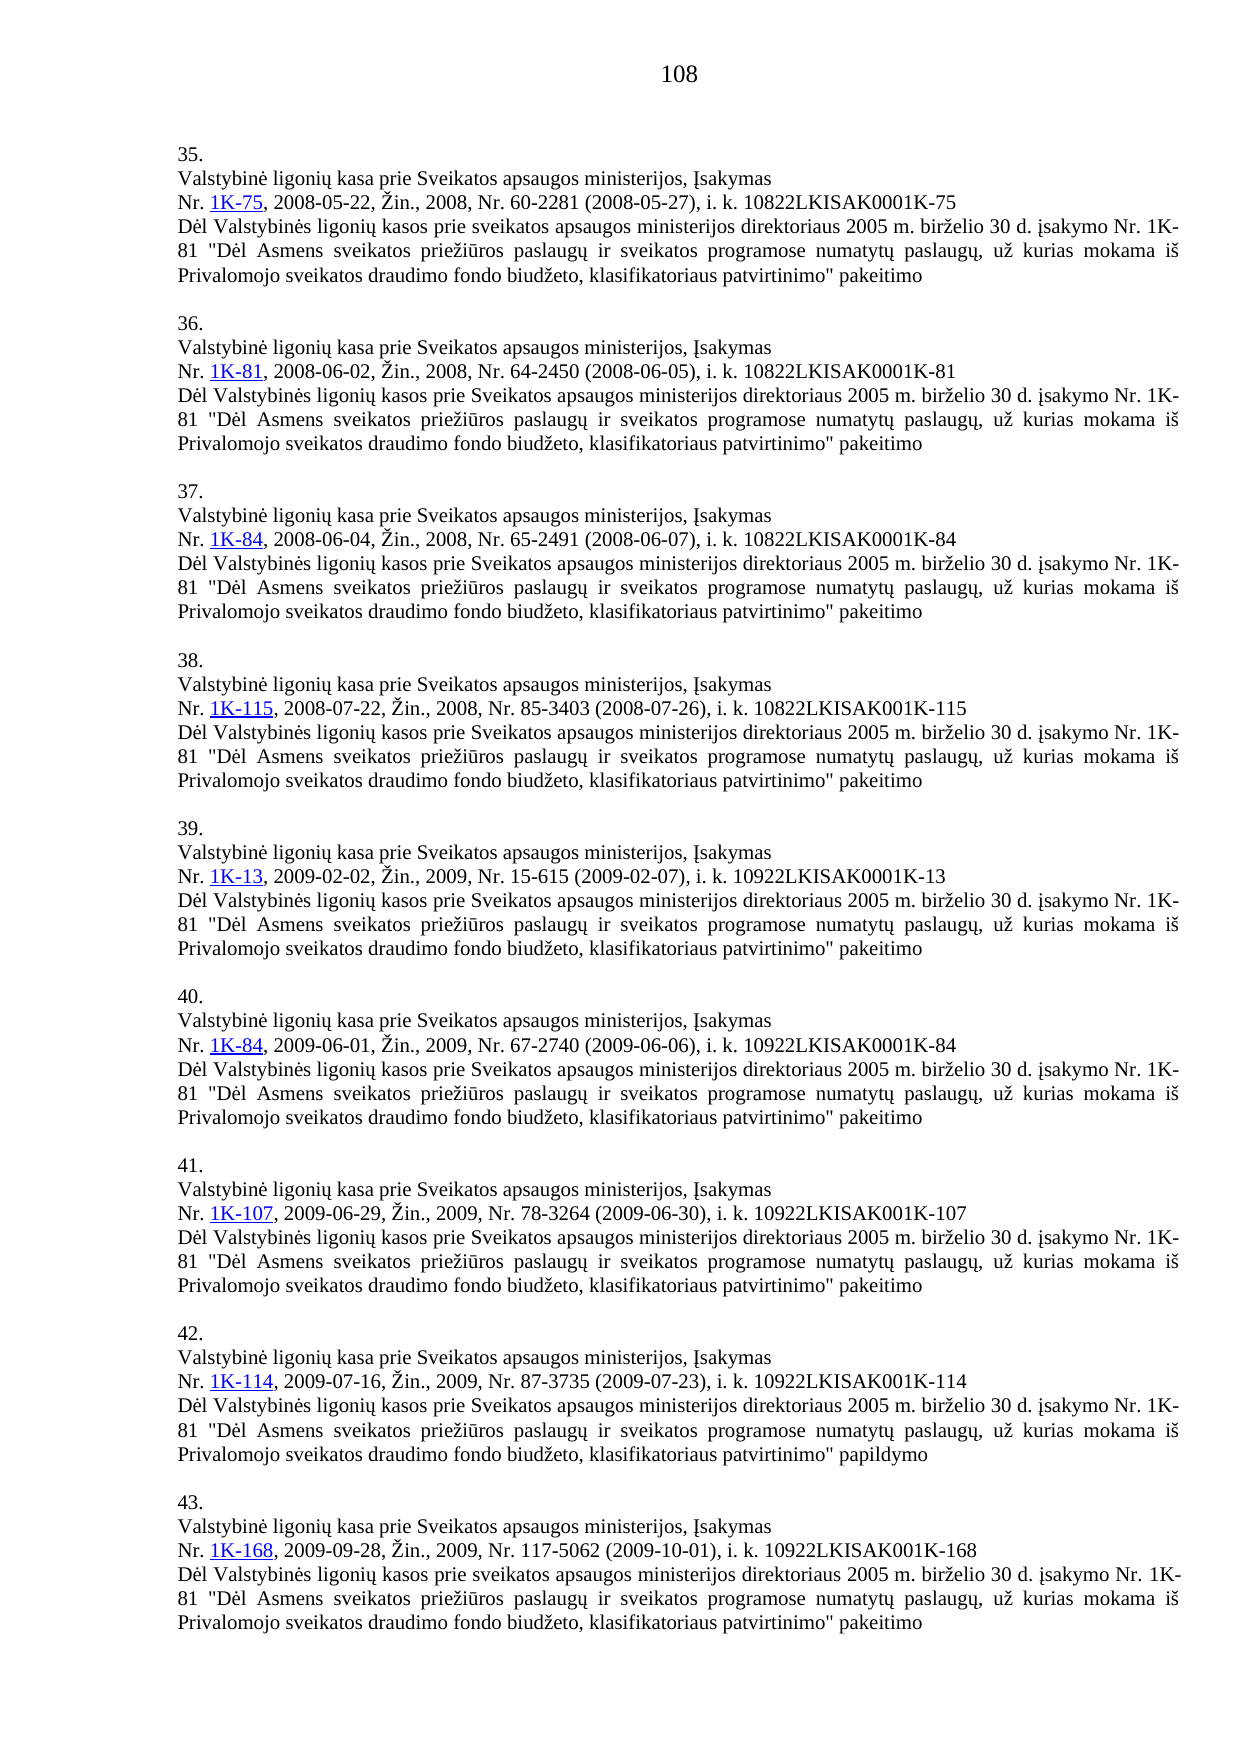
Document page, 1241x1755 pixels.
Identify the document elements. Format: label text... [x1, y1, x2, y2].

text 35. [177, 142, 1181, 166]
text Nr. 1K-107, 2009-06-29, Žin., 2009, Nr. 78-3264 (2009-06-30), i. k. 10922LKISAK001K-107 [177, 1201, 1181, 1225]
text 43. [177, 1490, 1181, 1514]
text 38. [177, 647, 1181, 672]
text Nr. 1K-75, 2008-05-22, Žin., 2008, Nr. 60-2281 (2008-05-27), i. k. 10822LKISAK0001K-75 [177, 190, 1181, 214]
text Dėl Valstybinės ligonių kasos prie Sveikatos apsaugos ministerijos direktoriaus 2005 m. birželio 30 d. įsakymo Nr. 1K-81 "Dėl Asmens sveikatos priežiūros paslaugų ir sveikatos programose numatytų paslaugų, už kurias mokama iš Privalomojo sveikatos draudimo fondo biudžeto, klasifikatoriaus patvirtinimo" pakeitimo [177, 1057, 1181, 1129]
text Valstybinė ligonių kasa prie Sveikatos apsaugos ministerijos, Įsakymas [177, 672, 1181, 696]
text Valstybinė ligonių kasa prie Sveikatos apsaugos ministerijos, Įsakymas [177, 335, 1181, 359]
text 42. [177, 1321, 1181, 1345]
text Nr. 1K-84, 2008-06-04, Žin., 2008, Nr. 65-2491 (2008-06-07), i. k. 10822LKISAK0001K-84 [177, 527, 1181, 551]
text Nr. 1K-114, 2009-07-16, Žin., 2009, Nr. 87-3735 (2009-07-23), i. k. 10922LKISAK001K-114 [177, 1369, 1181, 1393]
text Valstybinė ligonių kasa prie Sveikatos apsaugos ministerijos, Įsakymas [177, 1514, 1181, 1538]
text Valstybinė ligonių kasa prie Sveikatos apsaugos ministerijos, Įsakymas [177, 166, 1181, 190]
text 40. [177, 984, 1181, 1008]
text Dėl Valstybinės ligonių kasos prie Sveikatos apsaugos ministerijos direktoriaus 2005 m. birželio 30 d. įsakymo Nr. 1K-81 "Dėl Asmens sveikatos priežiūros paslaugų ir sveikatos programose numatytų paslaugų, už kurias mokama iš Privalomojo sveikatos draudimo fondo biudžeto, klasifikatoriaus patvirtinimo" pakeitimo [177, 888, 1181, 960]
text Valstybinė ligonių kasa prie Sveikatos apsaugos ministerijos, Įsakymas [177, 1345, 1181, 1369]
text Nr. 1K-84, 2009-06-01, Žin., 2009, Nr. 67-2740 (2009-06-06), i. k. 10922LKISAK0001K-84 [177, 1032, 1181, 1057]
text Nr. 1K-168, 2009-09-28, Žin., 2009, Nr. 117-5062 (2009-10-01), i. k. 10922LKISAK001K-168 [177, 1538, 1181, 1562]
text Dėl Valstybinės ligonių kasos prie Sveikatos apsaugos ministerijos direktoriaus 2005 m. birželio 30 d. įsakymo Nr. 1K-81 "Dėl Asmens sveikatos priežiūros paslaugų ir sveikatos programose numatytų paslaugų, už kurias mokama iš Privalomojo sveikatos draudimo fondo biudžeto, klasifikatoriaus patvirtinimo" pakeitimo [177, 551, 1181, 623]
text Valstybinė ligonių kasa prie Sveikatos apsaugos ministerijos, Įsakymas [177, 840, 1181, 864]
text 41. [177, 1153, 1181, 1177]
text Valstybinė ligonių kasa prie Sveikatos apsaugos ministerijos, Įsakymas [177, 1177, 1181, 1201]
text Valstybinė ligonių kasa prie Sveikatos apsaugos ministerijos, Įsakymas [177, 1008, 1181, 1032]
text 36. [177, 311, 1181, 335]
text Nr. 1K-81, 2008-06-02, Žin., 2008, Nr. 64-2450 (2008-06-05), i. k. 10822LKISAK0001K-81 [177, 359, 1181, 383]
text Valstybinė ligonių kasa prie Sveikatos apsaugos ministerijos, Įsakymas [177, 503, 1181, 527]
text 39. [177, 816, 1181, 840]
text Dėl Valstybinės ligonių kasos prie sveikatos apsaugos ministerijos direktoriaus 2005 m. birželio 30 d. įsakymo Nr. 1K-81 "Dėl Asmens sveikatos priežiūros paslaugų ir sveikatos programose numatytų paslaugų, už kurias mokama iš Privalomojo sveikatos draudimo fondo biudžeto, klasifikatoriaus patvirtinimo" pakeitimo [177, 214, 1181, 287]
text Nr. 1K-13, 2009-02-02, Žin., 2009, Nr. 15-615 (2009-02-07), i. k. 10922LKISAK0001K-13 [177, 864, 1181, 888]
text Dėl Valstybinės ligonių kasos prie Sveikatos apsaugos ministerijos direktoriaus 2005 m. birželio 30 d. įsakymo Nr. 1K-81 "Dėl Asmens sveikatos priežiūros paslaugų ir sveikatos programose numatytų paslaugų, už kurias mokama iš Privalomojo sveikatos draudimo fondo biudžeto, klasifikatoriaus patvirtinimo" papildymo [177, 1393, 1181, 1466]
text Dėl Valstybinės ligonių kasos prie sveikatos apsaugos ministerijos direktoriaus 2005 m. birželio 30 d. įsakymo Nr. 1K-81 "Dėl Asmens sveikatos priežiūros paslaugų ir sveikatos programose numatytų paslaugų, už kurias mokama iš Privalomojo sveikatos draudimo fondo biudžeto, klasifikatoriaus patvirtinimo" pakeitimo [177, 1562, 1181, 1634]
text Dėl Valstybinės ligonių kasos prie Sveikatos apsaugos ministerijos direktoriaus 2005 m. birželio 30 d. įsakymo Nr. 1K-81 "Dėl Asmens sveikatos priežiūros paslaugų ir sveikatos programose numatytų paslaugų, už kurias mokama iš Privalomojo sveikatos draudimo fondo biudžeto, klasifikatoriaus patvirtinimo" pakeitimo [177, 1225, 1181, 1297]
text Dėl Valstybinės ligonių kasos prie Sveikatos apsaugos ministerijos direktoriaus 2005 m. birželio 30 d. įsakymo Nr. 1K-81 "Dėl Asmens sveikatos priežiūros paslaugų ir sveikatos programose numatytų paslaugų, už kurias mokama iš Privalomojo sveikatos draudimo fondo biudžeto, klasifikatoriaus patvirtinimo" pakeitimo [177, 383, 1181, 455]
text Dėl Valstybinės ligonių kasos prie Sveikatos apsaugos ministerijos direktoriaus 2005 m. birželio 30 d. įsakymo Nr. 1K-81 "Dėl Asmens sveikatos priežiūros paslaugų ir sveikatos programose numatytų paslaugų, už kurias mokama iš Privalomojo sveikatos draudimo fondo biudžeto, klasifikatoriaus patvirtinimo" pakeitimo [177, 720, 1181, 792]
text 37. [177, 479, 1181, 503]
text Nr. 1K-115, 2008-07-22, Žin., 2008, Nr. 85-3403 (2008-07-26), i. k. 10822LKISAK001K-115 [177, 696, 1181, 720]
